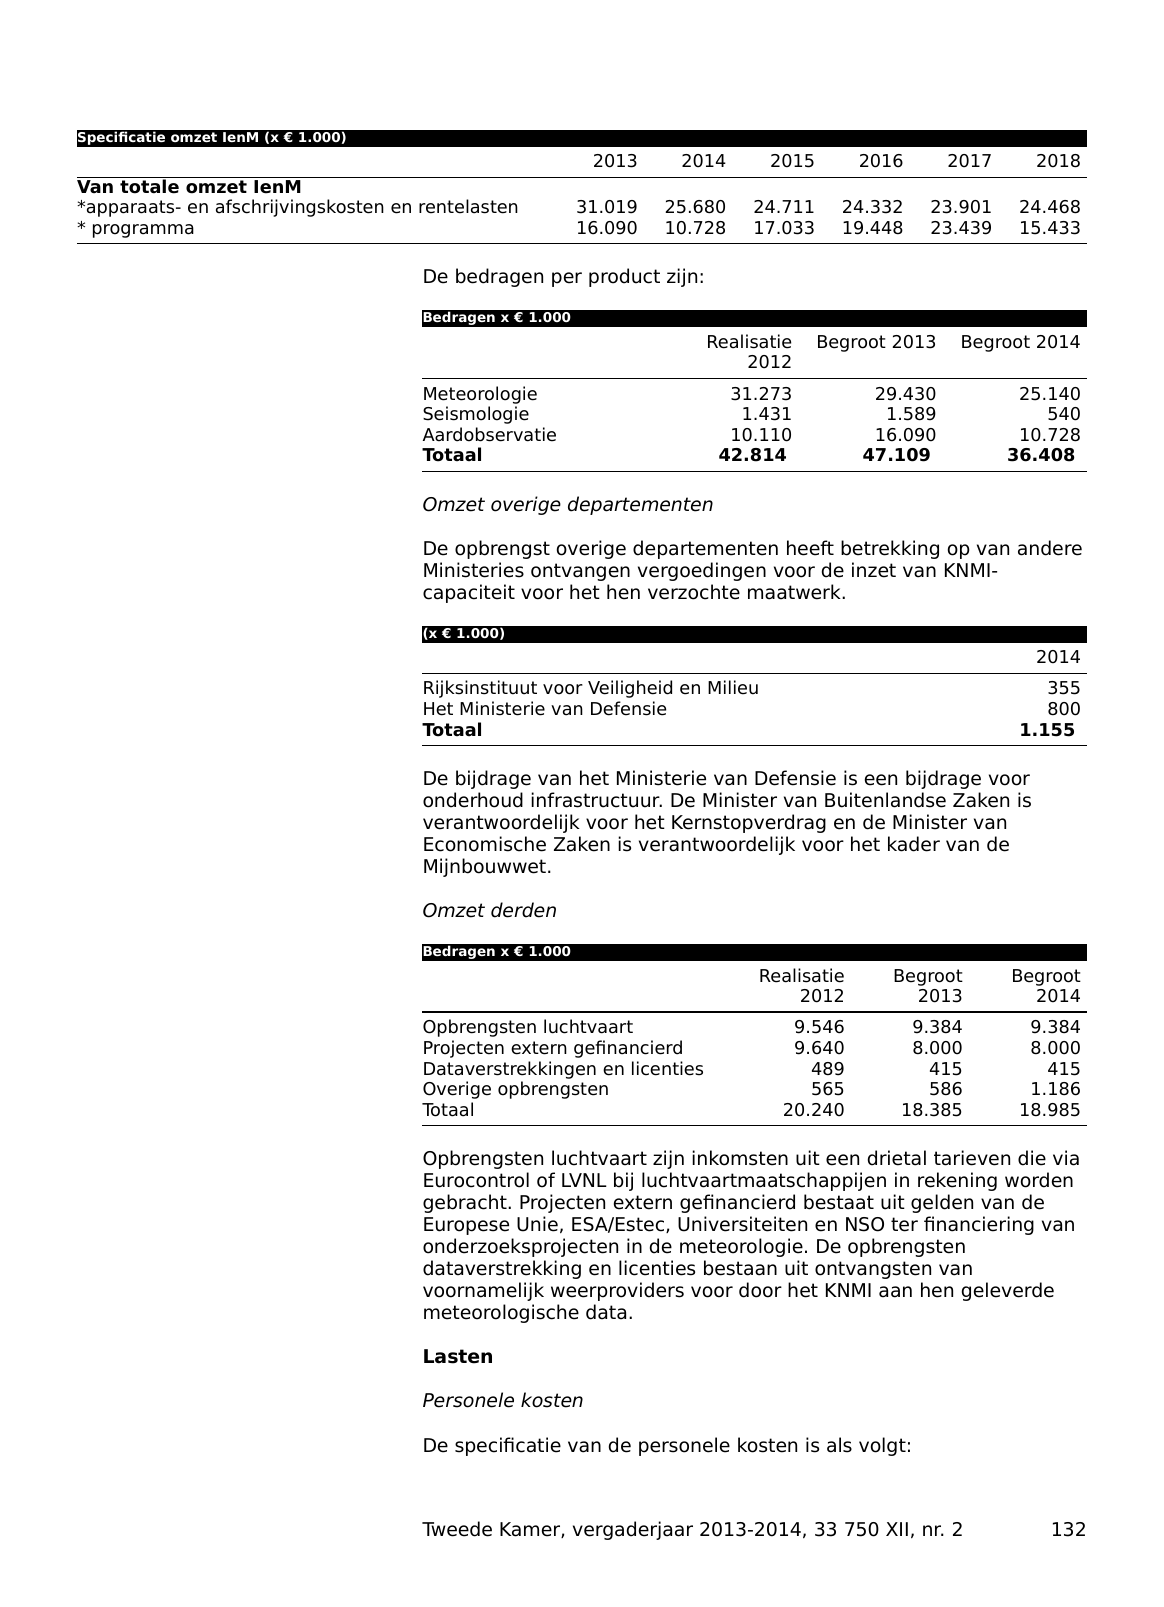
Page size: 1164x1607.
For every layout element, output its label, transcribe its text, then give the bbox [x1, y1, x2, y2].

table_cell Seismologie [422, 404, 654, 425]
table_cell 18.385 [850, 1100, 968, 1125]
table_cell Overige opbrengsten [422, 1079, 732, 1100]
table_cell 24.468 [998, 197, 1087, 218]
table_cell Dataverstrekkingen en licenties [422, 1059, 732, 1079]
table_cell Projecten extern gefinancierd [422, 1038, 732, 1058]
table_cell 15.433 [998, 218, 1087, 243]
table_cell 9.384 [969, 1013, 1087, 1038]
table_cell 25.680 [644, 197, 732, 218]
table_cell 1.431 [654, 404, 798, 425]
table_cell [422, 327, 654, 378]
table_cell 1.186 [969, 1079, 1087, 1100]
table_cell Meteorologie [422, 379, 654, 404]
table_cell 24.332 [821, 197, 909, 218]
table_cell Het Ministerie van Defensie [422, 699, 954, 719]
table_cell 9.546 [732, 1013, 850, 1038]
table_cell 355 [954, 674, 1087, 699]
subtitle Omzet overige departementen [422, 494, 1087, 516]
table_cell * programma [77, 218, 555, 243]
table_cell [422, 643, 954, 673]
table_cell [732, 178, 821, 197]
table_cell [644, 178, 732, 197]
table_cell Rijksinstituut voor Veiligheid en Milieu [422, 674, 954, 699]
table_cell Van totale omzet IenM [77, 178, 555, 197]
table_cell 19.448 [821, 218, 909, 243]
table_cell 2013 [555, 147, 644, 177]
table_cell 2015 [732, 147, 821, 177]
table_cell 20.240 [732, 1100, 850, 1125]
table_cell 24.711 [732, 197, 821, 218]
table_cell Totaal [422, 1100, 732, 1125]
table_cell 23.901 [909, 197, 998, 218]
table_cell [909, 178, 998, 197]
table_cell 415 [969, 1059, 1087, 1079]
table_cell [422, 961, 732, 1011]
table_cell 2016 [821, 147, 909, 177]
table_cell 1.589 [798, 404, 942, 425]
table_cell 2014 [954, 643, 1087, 673]
subtitle Omzet derden [422, 900, 1087, 922]
text De opbrengst overige departementen heeft betrekking op van andere Ministeries ontvangen vergoedingen voor de inzet van KNMI-capaciteit voor het hen verzochte maatwerk. [422, 538, 1087, 604]
table_cell Totaal [422, 720, 954, 745]
table_cell [998, 178, 1087, 197]
text De specificatie van de personele kosten is als volgt: [422, 1434, 1087, 1457]
table_cell 10.110 [654, 425, 798, 445]
table_cell 31.273 [654, 379, 798, 404]
text De bijdrage van het Ministerie van Defensie is een bijdrage voor onderhoud infrastructuur. De Minister van Buitenlandse Zaken is verantwoordelijk voor het Kernstopverdrag en de Minister van Economische Zaken is verantwoordelijk voor het kader van de Mijnbouwwet. [422, 768, 1087, 878]
table_cell 31.019 [555, 197, 644, 218]
table_cell 540 [942, 404, 1087, 425]
table_cell [555, 178, 644, 197]
table_cell 9.640 [732, 1038, 850, 1058]
subtitle Lasten [422, 1346, 1087, 1368]
table_cell 47.109 [798, 445, 942, 471]
table_cell 565 [732, 1079, 850, 1100]
table_cell 10.728 [644, 218, 732, 243]
table_header (x € 1.000) [422, 626, 1087, 642]
subtitle Personele kosten [422, 1390, 1087, 1412]
text De bedragen per product zijn: [422, 266, 1087, 288]
table_cell 2017 [909, 147, 998, 177]
table_cell 489 [732, 1059, 850, 1079]
table_cell Opbrengsten luchtvaart [422, 1013, 732, 1038]
table_cell 23.439 [909, 218, 998, 243]
table_cell 800 [954, 699, 1087, 719]
table_cell 10.728 [942, 425, 1087, 445]
table_cell 9.384 [850, 1013, 968, 1038]
table_cell Aardobservatie [422, 425, 654, 445]
table_cell Begroot 2014 [942, 327, 1087, 378]
table_cell 16.090 [555, 218, 644, 243]
table_cell 2014 [644, 147, 732, 177]
table_cell *apparaats- en afschrijvingskosten en rentelasten [77, 197, 555, 218]
table_header Bedragen x € 1.000 [422, 944, 1087, 960]
table_cell 415 [850, 1059, 968, 1079]
table_cell Begroot 2014 [969, 961, 1087, 1011]
table_cell 42.814 [654, 445, 798, 471]
table_cell 18.985 [969, 1100, 1087, 1125]
table_cell [77, 147, 555, 177]
table_cell 17.033 [732, 218, 821, 243]
table_cell Begroot 2013 [850, 961, 968, 1011]
table_cell 16.090 [798, 425, 942, 445]
table_cell 586 [850, 1079, 968, 1100]
table_cell 29.430 [798, 379, 942, 404]
table_cell [821, 178, 909, 197]
table_cell 8.000 [850, 1038, 968, 1058]
table_header Specificatie omzet IenM (x € 1.000) [77, 130, 1087, 146]
table_cell 8.000 [969, 1038, 1087, 1058]
table_cell 2018 [998, 147, 1087, 177]
table_cell Begroot 2013 [798, 327, 942, 378]
table_cell Realisatie 2012 [654, 327, 798, 378]
table_cell 36.408 [942, 445, 1087, 471]
table_cell 25.140 [942, 379, 1087, 404]
text Opbrengsten luchtvaart zijn inkomsten uit een drietal tarieven die via Eurocontrol of LVNL bij luchtvaartmaatschappijen in rekening worden gebracht. Projecten extern gefinancierd bestaat uit gelden van de Europese Unie, ESA/Estec, Universiteiten en NSO ter financiering van onderzoeksprojecten in de meteorologie. De opbrengsten dataverstrekking en licenties bestaan uit ontvangsten van voornamelijk weerproviders voor door het KNMI aan hen geleverde meteorologische data. [422, 1148, 1087, 1324]
table_cell Totaal [422, 445, 654, 471]
table_cell 1.155 [954, 720, 1087, 745]
table_cell Realisatie 2012 [732, 961, 850, 1011]
table_header Bedragen x € 1.000 [422, 310, 1087, 326]
